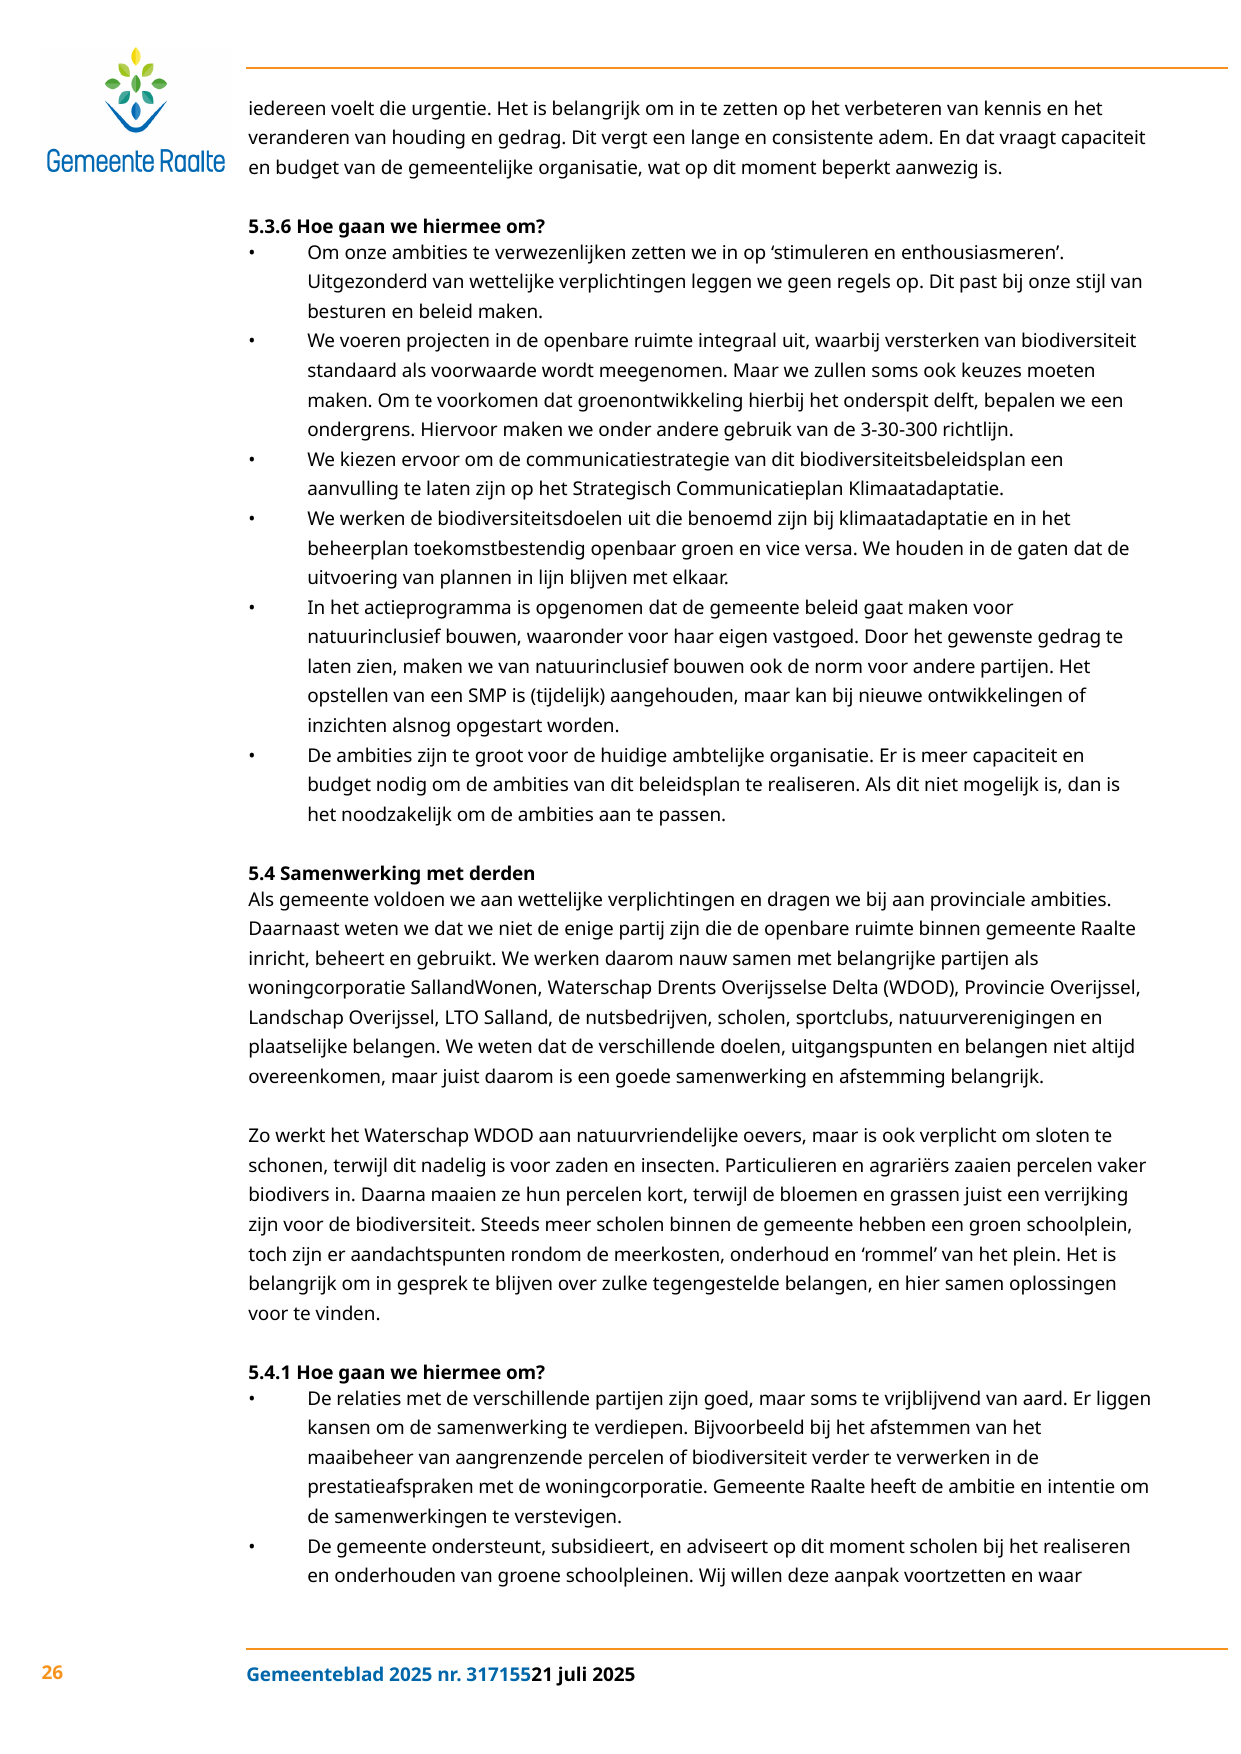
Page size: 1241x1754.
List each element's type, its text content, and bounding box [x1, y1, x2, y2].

text 5.4.1 Hoe gaan we hiermee om? [248, 1359, 1152, 1385]
list Om onze ambities te verwezenlijken zetten we in op ‘stimuleren en enthousiasmeren’. Uitgezonderd van wettelijke verplichtingen leggen we geen regels op. Dit past bij onze stijl van besturen en beleid maken. [248, 239, 1152, 324]
text Als gemeente voldoen we aan wettelijke verplichtingen en dragen we bij aan provinciale ambities. Daarnaast weten we dat we niet de enige partij zijn die de openbare ruimte binnen gemeente Raalte inricht, beheert en gebruikt. We werken daarom nauw samen met belangrijke partijen als woningcorporatie SallandWonen, Waterschap Drents Overijsselse Delta (WDOD), Provincie Overijssel, Landschap Overijssel, LTO Salland, de nutsbedrijven, scholen, sportclubs, natuurverenigingen en plaatselijke belangen. We weten dat de verschillende doelen, uitgangspunten en belangen niet altijd overeenkomen, maar juist daarom is een goede samenwerking en afstemming belangrijk. [248, 886, 1152, 1089]
text Zo werkt het Waterschap WDOD aan natuurvriendelijke oevers, maar is ook verplicht om sloten te schonen, terwijl dit nadelig is voor zaden en insecten. Particulieren en agrariërs zaaien percelen vaker biodivers in. Daarna maaien ze hun percelen kort, terwijl de bloemen en grassen juist een verrijking zijn voor de biodiversiteit. Steeds meer scholen binnen de gemeente hebben een groen schoolplein, toch zijn er aandachtspunten rondom de meerkosten, onderhoud en ‘rommel’ van het plein. Het is belangrijk om in gesprek te blijven over zulke tegengestelde belangen, en hier samen oplossingen voor te vinden. [248, 1122, 1152, 1326]
list De ambities zijn te groot voor de huidige ambtelijke organisatie. Er is meer capaciteit en budget nodig om de ambities van dit beleidsplan te realiseren. Als dit niet mogelijk is, dan is het noodzakelijk om de ambities aan te passen. [248, 742, 1152, 827]
list De gemeente ondersteunt, subsidieert, en adviseert op dit moment scholen bij het realiseren en onderhouden van groene schoolpleinen. Wij willen deze aanpak voortzetten en waar [248, 1533, 1152, 1588]
list We kiezen ervoor om de communicatiestrategie van dit biodiversiteitsbeleidsplan een aanvulling te laten zijn op het Strategisch Communicatieplan Klimaatadaptatie. [248, 446, 1152, 501]
text 5.3.6 Hoe gaan we hiermee om? [248, 213, 1152, 239]
list De relaties met de verschillende partijen zijn goed, maar soms te vrijblijvend van aard. Er liggen kansen om de samenwerking te verdiepen. Bijvoorbeeld bij het afstemmen van het maaibeheer van aangrenzende percelen of biodiversiteit verder te verwerken in de prestatieafspraken met de woningcorporatie. Gemeente Raalte heeft de ambitie en intentie om de samenwerkingen te verstevigen. [248, 1385, 1152, 1529]
list In het actieprogramma is opgenomen dat de gemeente beleid gaat maken voor natuurinclusief bouwen, waaronder voor haar eigen vastgoed. Door het gewenste gedrag te laten zien, maken we van natuurinclusief bouwen ook de norm voor andere partijen. Het opstellen van een SMP is (tijdelijk) aangehouden, maar kan bij nieuwe ontwikkelingen of inzichten alsnog opgestart worden. [248, 594, 1152, 738]
text 5.4 Samenwerking met derden [248, 860, 1152, 886]
text iedereen voelt die urgentie. Het is belangrijk om in te zetten op het verbeteren van kennis en het veranderen van houding en gedrag. Dit vergt een lange en consistente adem. En dat vraagt capaciteit en budget van de gemeentelijke organisatie, wat op dit moment beperkt aanwezig is. [248, 95, 1152, 180]
picture [41, 47, 231, 172]
list We voeren projecten in de openbare ruimte integraal uit, waarbij versterken van biodiversiteit standaard als voorwaarde wordt meegenomen. Maar we zullen soms ook keuzes moeten maken. Om te voorkomen dat groenontwikkeling hierbij het onderspit delft, bepalen we een ondergrens. Hiervoor maken we onder andere gebruik van de 3-30-300 richtlijn. [248, 328, 1152, 442]
list We werken de biodiversiteitsdoelen uit die benoemd zijn bij klimaatadaptatie en in het beheerplan toekomstbestendig openbaar groen en vice versa. We houden in de gaten dat de uitvoering van plannen in lijn blijven met elkaar. [248, 505, 1152, 590]
